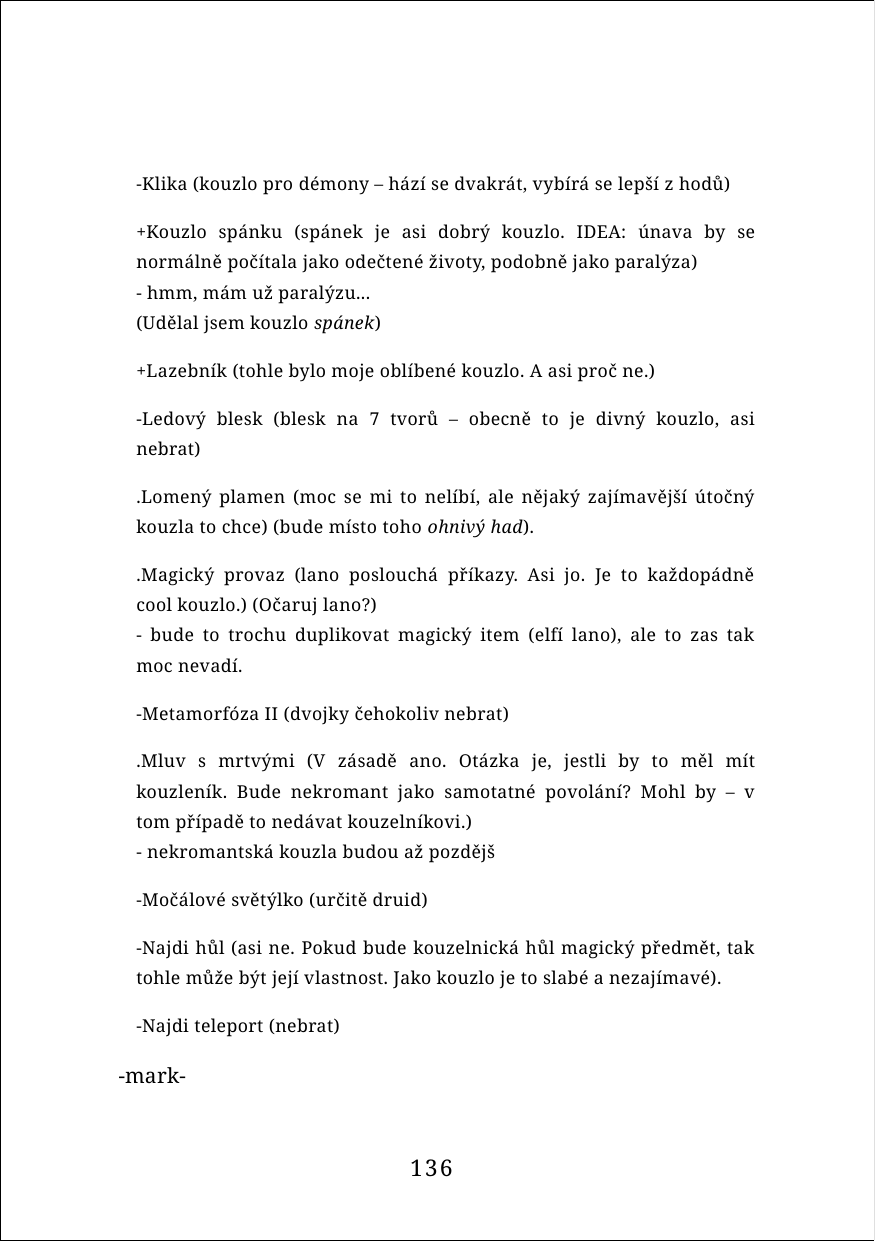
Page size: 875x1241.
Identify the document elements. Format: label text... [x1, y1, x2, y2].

text -Ledový blesk (blesk na 7 tvorů – obecně to je divný kouzlo, asi nebrat) [136, 406, 756, 461]
text -Klika (kouzlo pro démony – hází se dvakrát, vybírá se lepší z hodů) [136, 172, 756, 196]
text .Mluv s mrtvými (V zásadě ano. Otázka je, jestli by to měl mít kouzleník. Bude nekromant jako samotatné povolání? Mohl by – v tom případě to nedávat kouzelníkovi.) - nekromantská kouzla budou až pozdějš [136, 749, 756, 864]
text -Najdi hůl (asi ne. Pokud bude kouzelnická hůl magický předmět, tak tohle může být její vlastnost. Jako kouzlo je to slabé a nezajímavé). [136, 935, 756, 990]
text -Močálové světýlko (určitě druid) [136, 887, 756, 912]
text -mark- [118, 1061, 756, 1090]
text .Lomený plamen (moc se mi to nelíbí, ale nějaký zajímavější útočný kouzla to chce) (bude místo toho ohnivý had). [136, 484, 756, 539]
text -Metamorfóza II (dvojky čehokoliv nebrat) [136, 701, 756, 725]
text .Magický provaz (lano poslouchá příkazy. Asi jo. Je to každopádně cool kouzlo.) (Očaruj lano?) - bude to trochu duplikovat magický item (elfí lano), ale to zas tak moc nevadí. [136, 562, 756, 677]
text -Najdi teleport (nebrat) [136, 1013, 756, 1038]
text +Kouzlo spánku (spánek je asi dobrý kouzlo. IDEA: únava by se normálně počítala jako odečtené životy, podobně jako paralýza) - hmm, mám už paralýzu... (Udělal jsem kouzlo spánek) [136, 220, 756, 334]
text +Lazebník (tohle bylo moje oblíbené kouzlo. A asi proč ne.) [136, 358, 756, 382]
